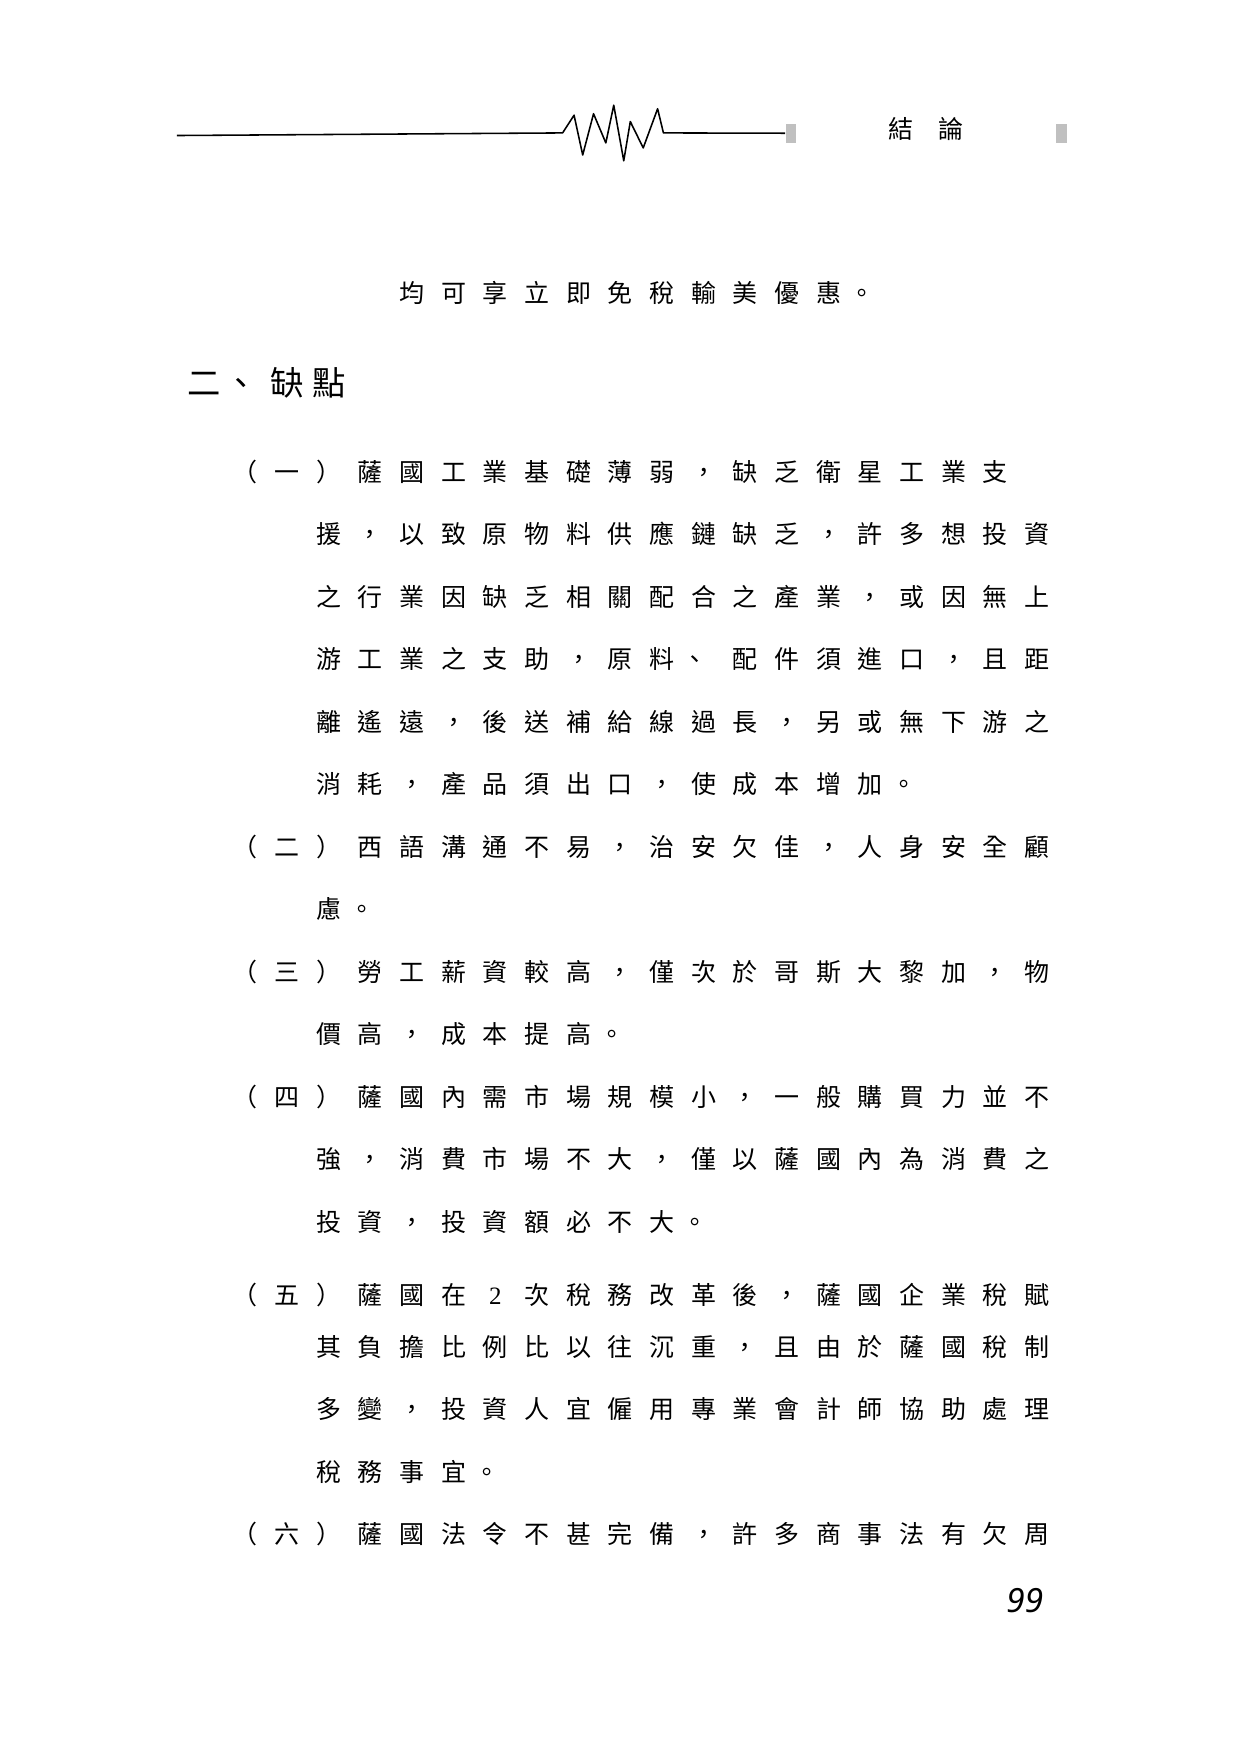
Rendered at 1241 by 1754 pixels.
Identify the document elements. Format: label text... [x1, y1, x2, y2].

text （二）西語溝通不易，治安欠佳，人身安全顧慮。 [207, 804, 1058, 929]
text （一）薩國工業基礎薄弱，缺乏衛星工業支援，以致原物料供應鏈缺乏，許多想投資之行業因缺乏相關配合之產業，或因無上游工業之支助，原料、配件須進口，且距離遙遠，後送補給線過長，另或無下游之消耗，產品須出口，使成本增加。 [207, 429, 1058, 804]
text （四）薩國內需市場規模小，一般購買力並不強，消費市場不大，僅以薩國內為消費之投資，投資額必不大。 [207, 1054, 1058, 1241]
text 均可享立即免稅輸美優惠。 [330, 250, 1058, 313]
text 二、缺點 [183, 339, 1058, 402]
text （六）薩國法令不甚完備，許多商事法有欠周 [207, 1491, 1058, 1554]
text （三）勞工薪資較高，僅次於哥斯大黎加，物價高，成本提高。 [207, 929, 1058, 1054]
text （五）薩國在2次稅務改革後，薩國企業稅賦其負擔比例比以往沉重，且由於薩國稅制多變，投資人宜僱用專業會計師協助處理稅務事宜。 [207, 1241, 1058, 1491]
